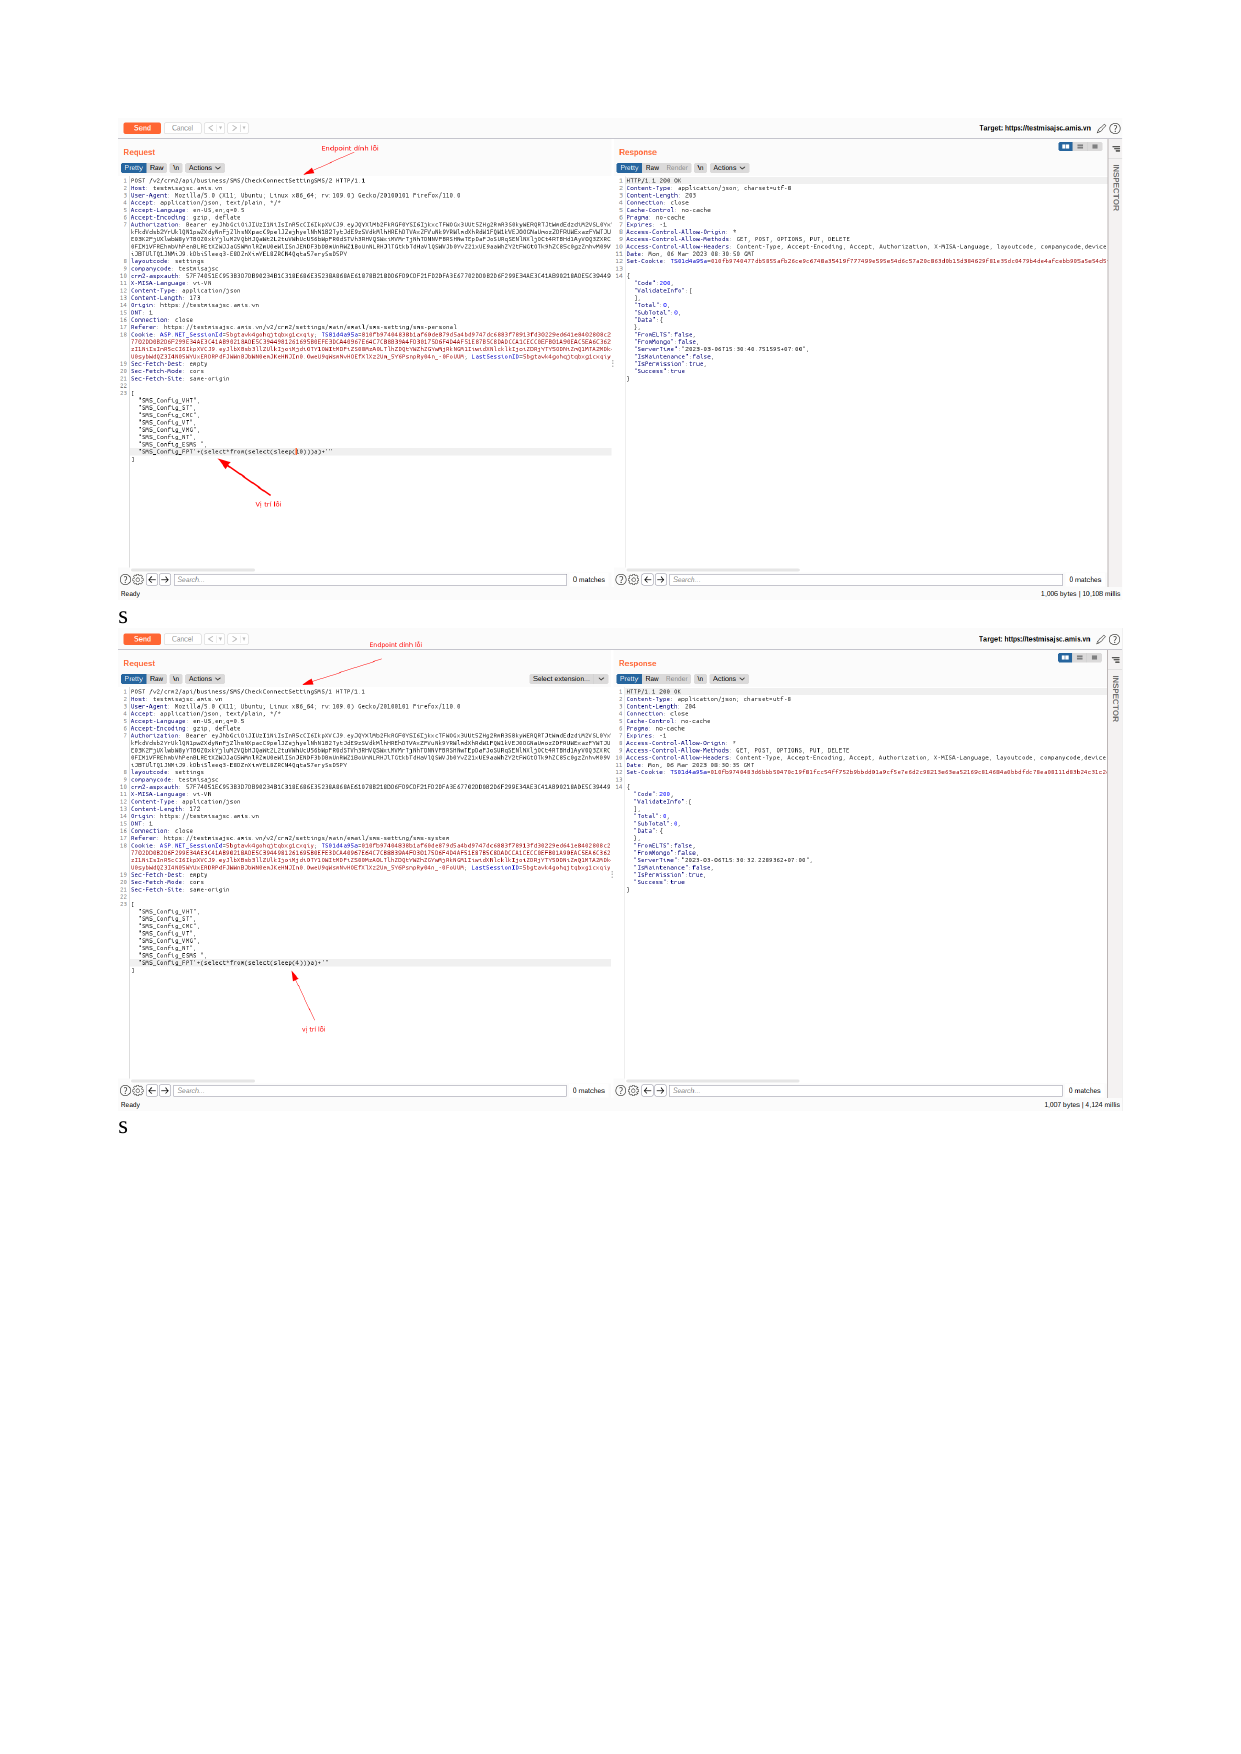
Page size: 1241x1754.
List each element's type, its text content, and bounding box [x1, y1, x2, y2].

text s [118, 600, 1122, 628]
text s [118, 1111, 1122, 1139]
picture [118, 118, 1123, 600]
picture [118, 628, 1123, 1111]
